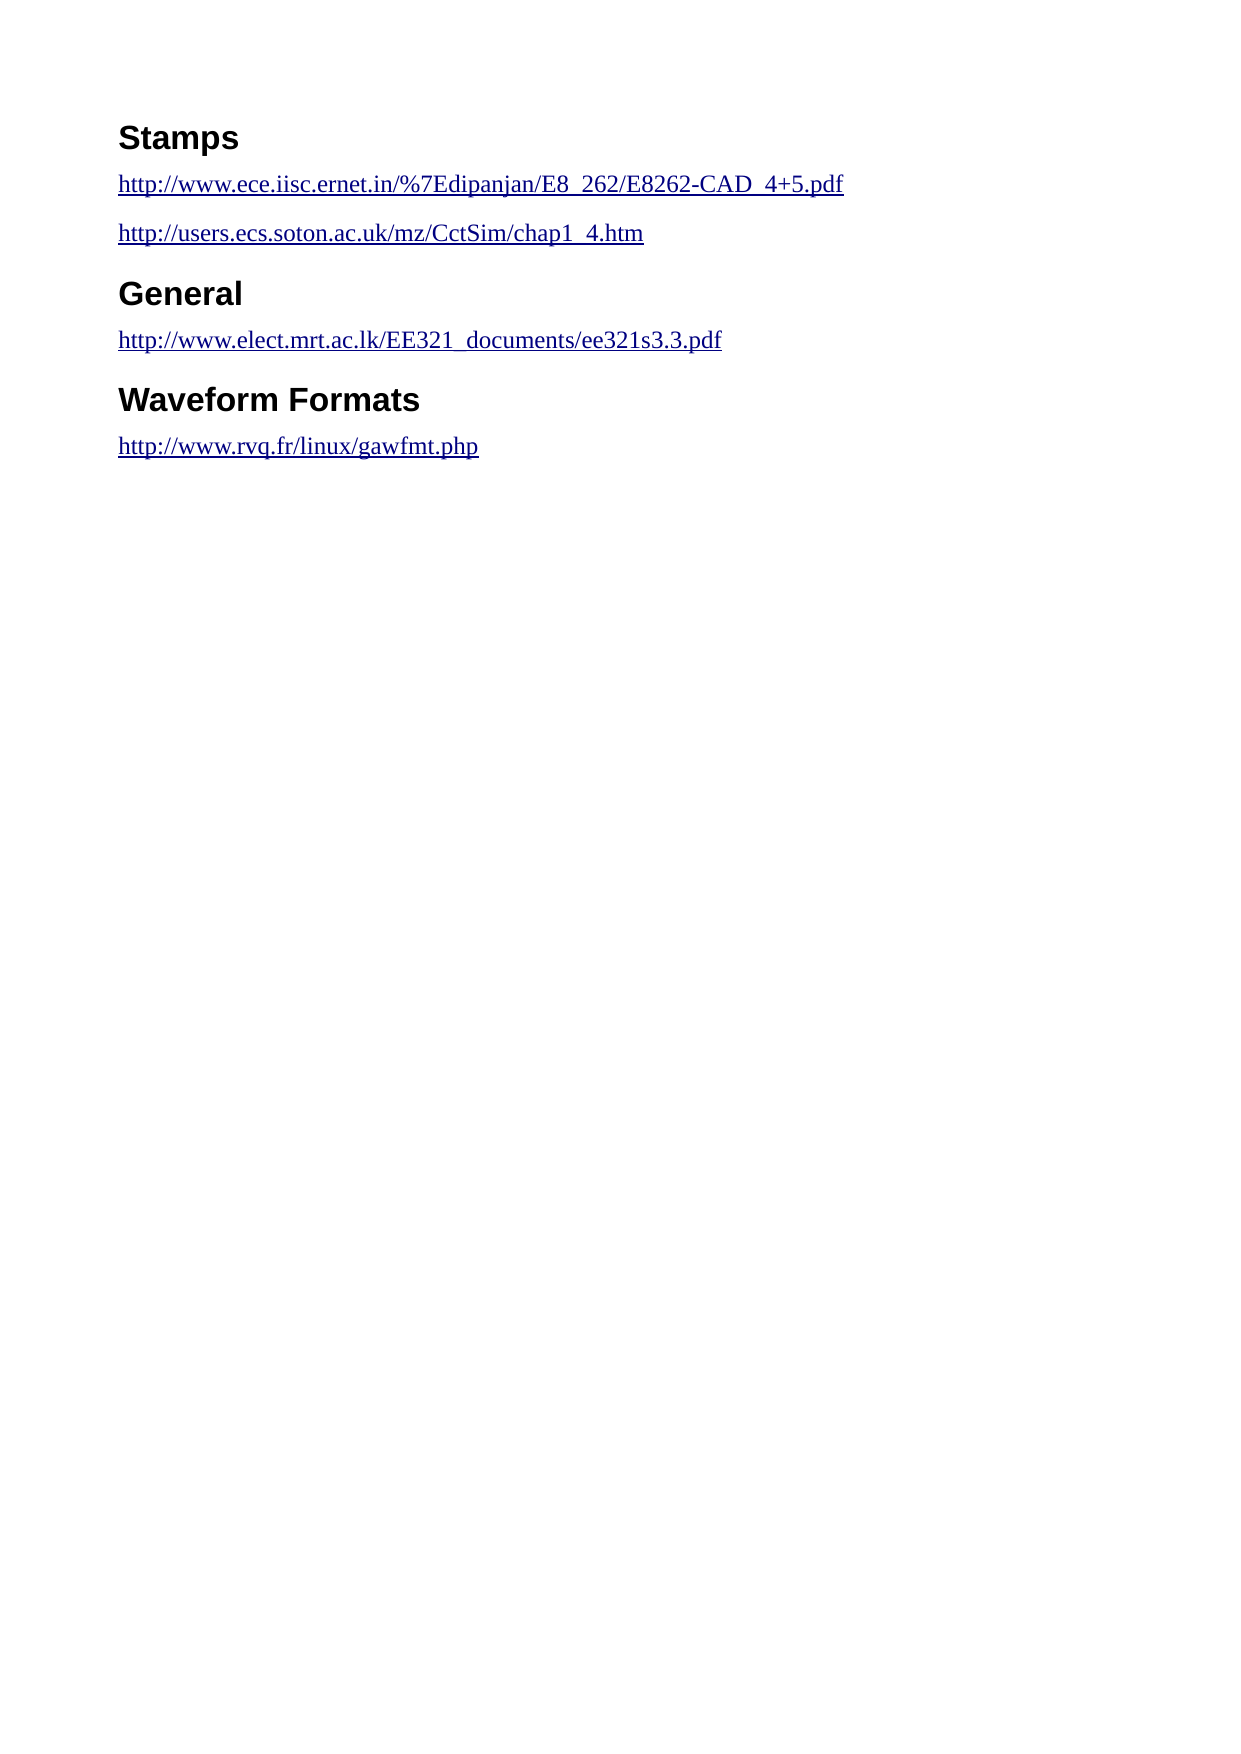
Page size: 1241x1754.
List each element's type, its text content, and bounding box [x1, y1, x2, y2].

text http://www.elect.mrt.ac.lk/EE321_documents/ee321s3.3.pdf [118, 325, 1122, 353]
text http://www.rvq.fr/linux/gawfmt.php [118, 431, 1122, 460]
text http://users.ecs.soton.ac.uk/mz/CctSim/chap1_4.htm [118, 218, 1122, 247]
subtitle Stamps [118, 118, 1122, 157]
text http://www.ece.iisc.ernet.in/%7Edipanjan/E8_262/E8262-CAD_4+5.pdf [118, 169, 1122, 198]
subtitle General [118, 274, 1122, 312]
subtitle Waveform Formats [118, 380, 1122, 419]
